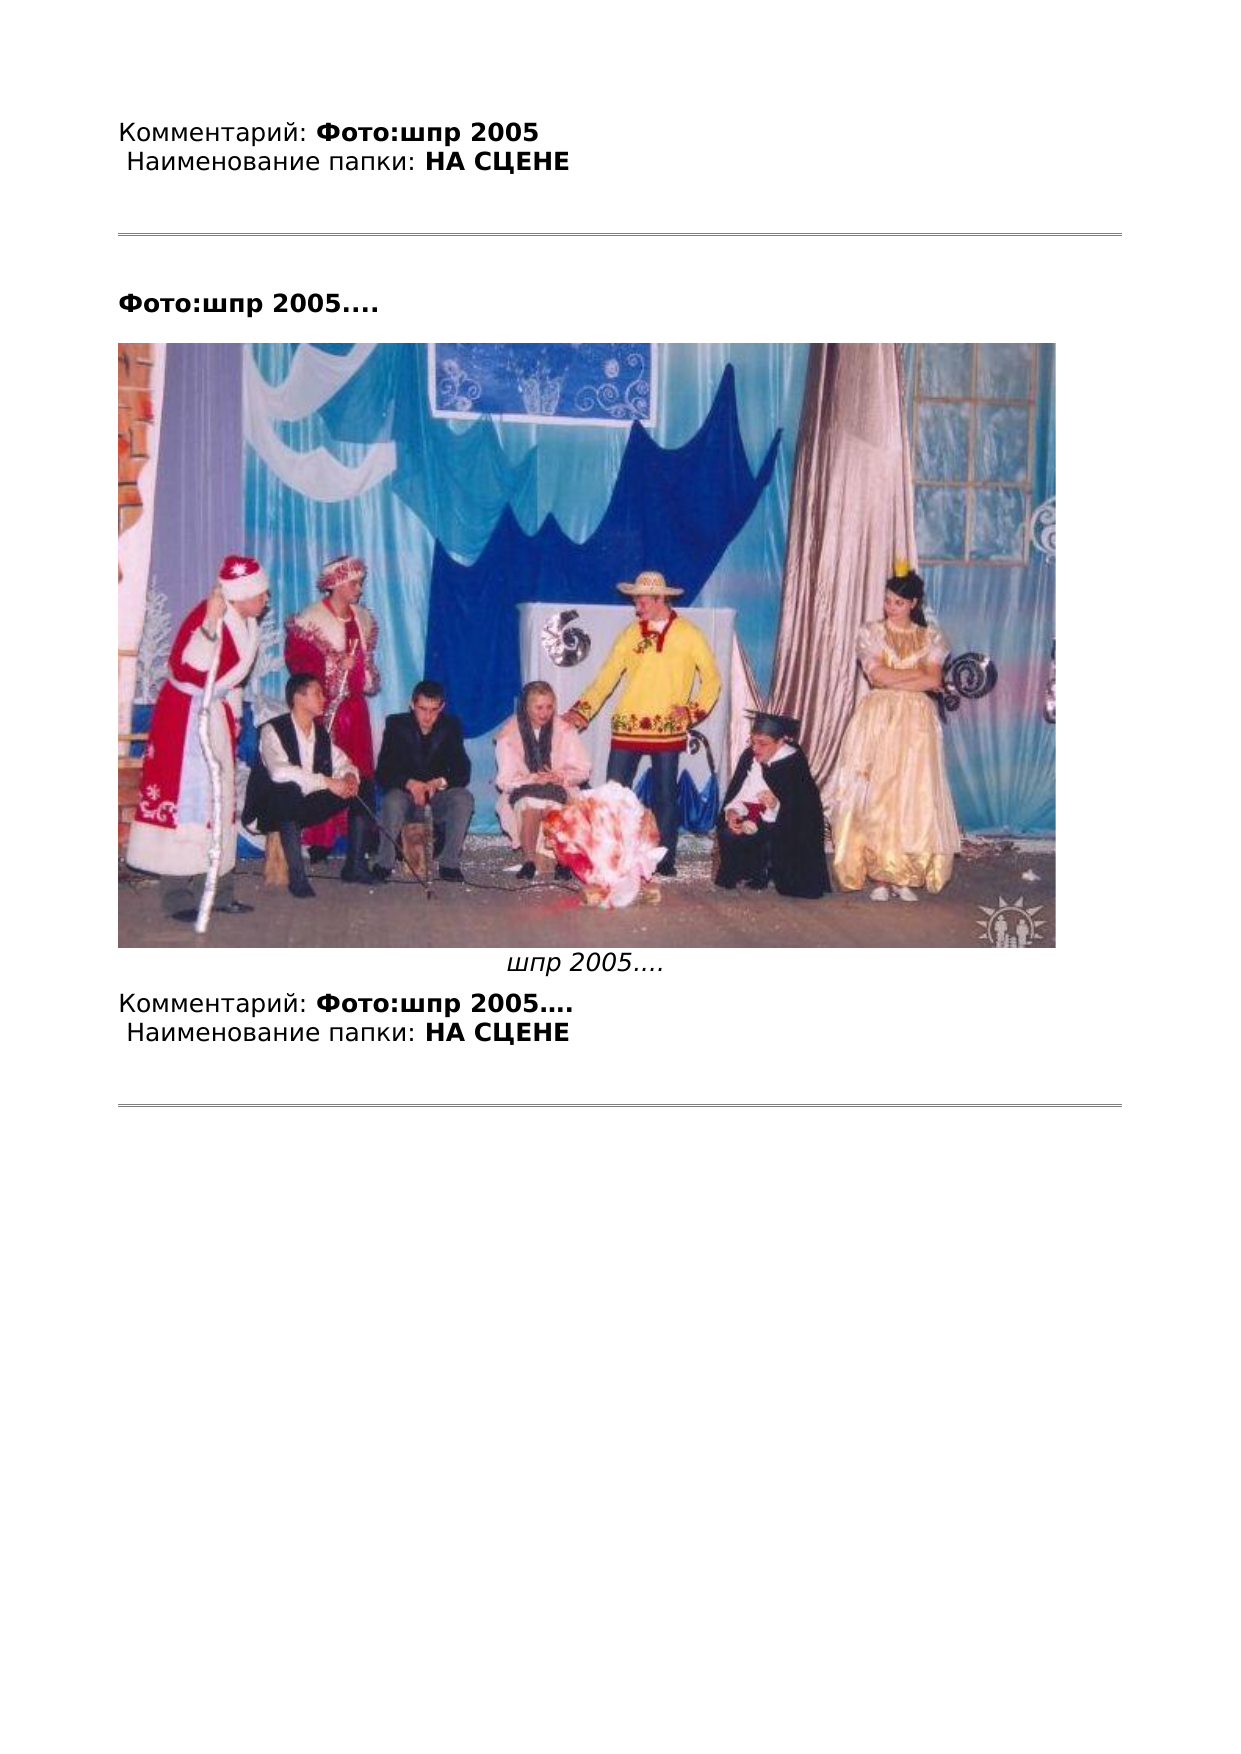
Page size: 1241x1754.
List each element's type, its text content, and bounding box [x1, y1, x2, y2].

text Комментарий: Фото:шпр 2005 Наименование папки: НА СЦЕНЕ [118, 118, 1122, 206]
subtitle Фото:шпр 2005.... [118, 289, 1122, 319]
picture [118, 343, 1056, 948]
text шпр 2005.... [118, 948, 1056, 977]
text Комментарий: Фото:шпр 2005…. Наименование папки: НА СЦЕНЕ [118, 989, 1122, 1077]
